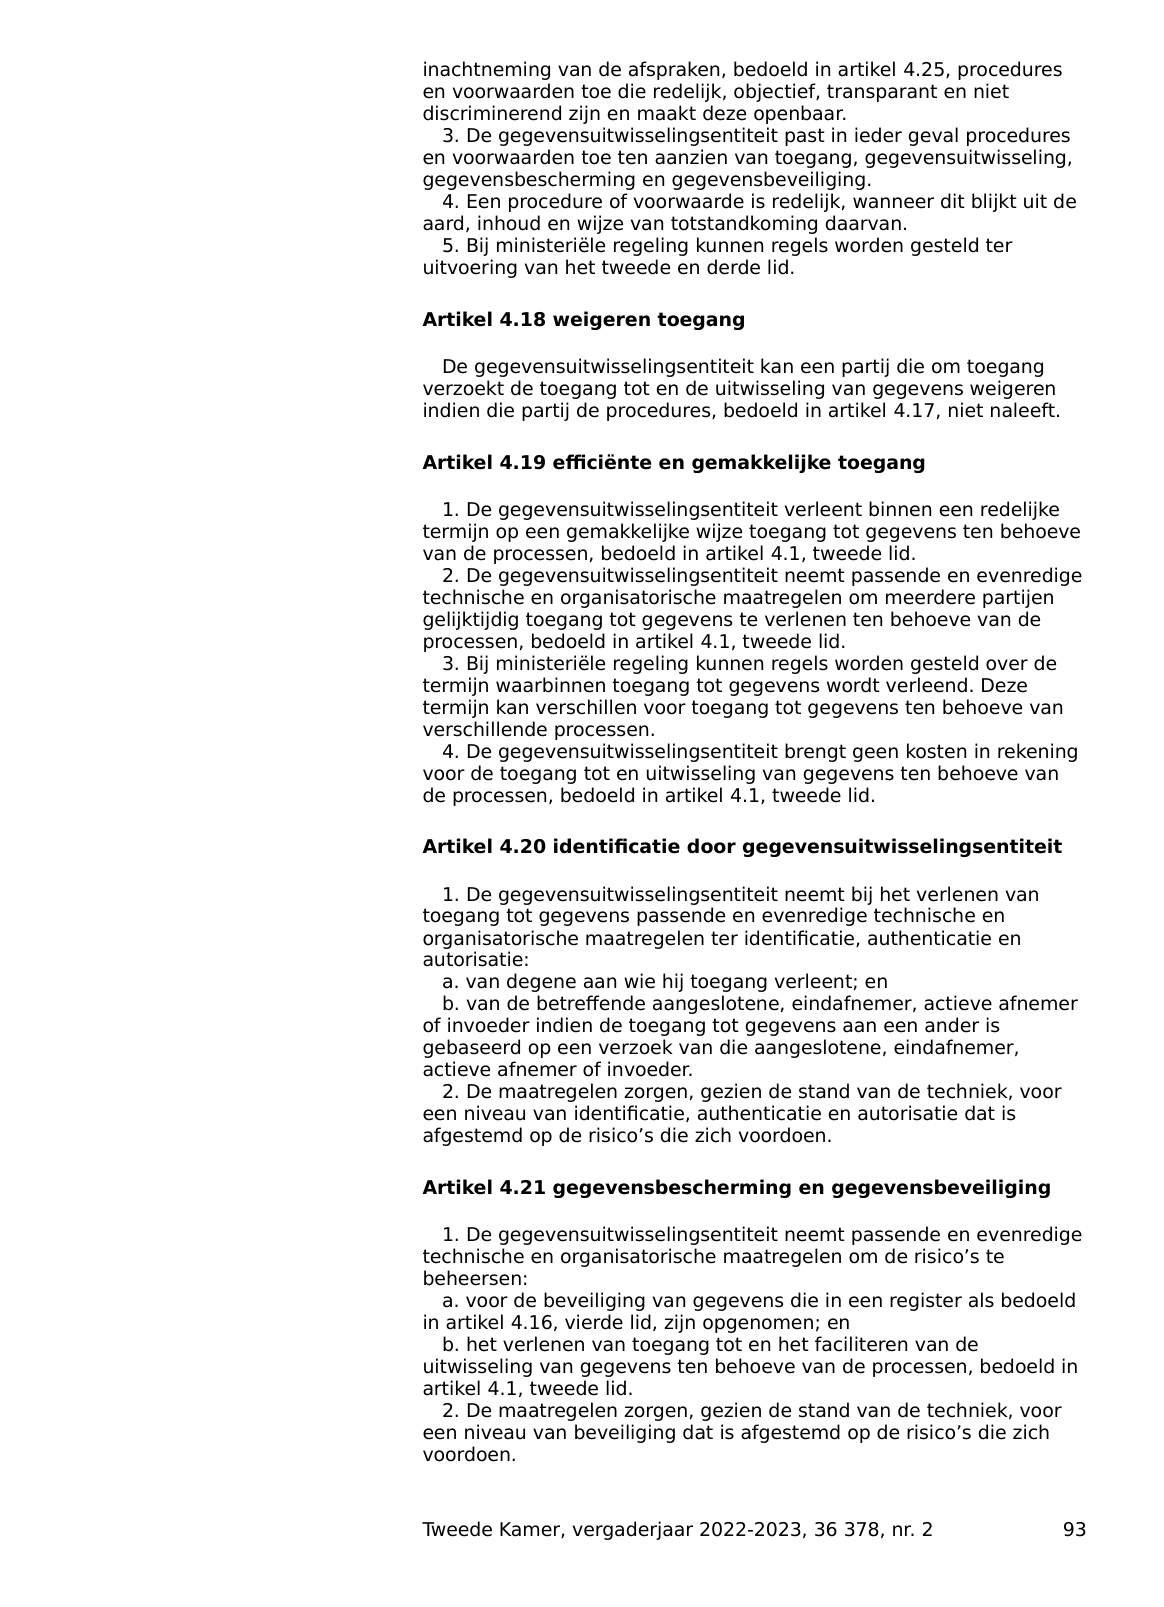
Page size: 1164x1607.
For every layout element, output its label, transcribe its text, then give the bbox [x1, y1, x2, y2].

text inachtneming van de afspraken, bedoeld in artikel 4.25, procedures en voorwaarden toe die redelijk, objectief, transparant en niet discriminerend zijn en maakt deze openbaar. [422, 59, 1087, 125]
text De gegevensuitwisselingsentiteit kan een partij die om toegang verzoekt de toegang tot en de uitwisseling van gegevens weigeren indien die partij de procedures, bedoeld in artikel 4.17, niet naleeft. [422, 356, 1087, 422]
text 4. De gegevensuitwisselingsentiteit brengt geen kosten in rekening voor de toegang tot en uitwisseling van gegevens ten behoeve van de processen, bedoeld in artikel 4.1, tweede lid. [422, 741, 1087, 806]
text 2. De maatregelen zorgen, gezien de stand van de techniek, voor een niveau van beveiliging dat is afgestemd op de risico’s die zich voordoen. [422, 1400, 1087, 1466]
text 3. De gegevensuitwisselingsentiteit past in ieder geval procedures en voorwaarden toe ten aanzien van toegang, gegevensuitwisseling, gegevensbescherming en gegevensbeveiliging. [422, 125, 1087, 191]
subtitle Artikel 4.18 weigeren toegang [422, 309, 1087, 331]
text 1. De gegevensuitwisselingsentiteit neemt passende en evenredige technische en organisatorische maatregelen om de risico’s te beheersen: [422, 1224, 1087, 1290]
text b. van de betreffende aangeslotene, eindafnemer, actieve afnemer of invoeder indien de toegang tot gegevens aan een ander is gebaseerd op een verzoek van die aangeslotene, eindafnemer, actieve afnemer of invoeder. [422, 993, 1087, 1081]
text a. voor de beveiliging van gegevens die in een register als bedoeld in artikel 4.16, vierde lid, zijn opgenomen; en [422, 1290, 1087, 1334]
text 1. De gegevensuitwisselingsentiteit verleent binnen een redelijke termijn op een gemakkelijke wijze toegang tot gegevens ten behoeve van de processen, bedoeld in artikel 4.1, tweede lid. [422, 499, 1087, 565]
subtitle Artikel 4.21 gegevensbescherming en gegevensbeveiliging [422, 1177, 1087, 1199]
text 5. Bij ministeriële regeling kunnen regels worden gesteld ter uitvoering van het tweede en derde lid. [422, 235, 1087, 279]
text 1. De gegevensuitwisselingsentiteit neemt bij het verlenen van toegang tot gegevens passende en evenredige technische en organisatorische maatregelen ter identificatie, authenticatie en autorisatie: [422, 883, 1087, 971]
text 2. De maatregelen zorgen, gezien de stand van de techniek, voor een niveau van identificatie, authenticatie en autorisatie dat is afgestemd op de risico’s die zich voordoen. [422, 1081, 1087, 1147]
text 3. Bij ministeriële regeling kunnen regels worden gesteld over de termijn waarbinnen toegang tot gegevens wordt verleend. Deze termijn kan verschillen voor toegang tot gegevens ten behoeve van verschillende processen. [422, 653, 1087, 741]
text 2. De gegevensuitwisselingsentiteit neemt passende en evenredige technische en organisatorische maatregelen om meerdere partijen gelijktijdig toegang tot gegevens te verlenen ten behoeve van de processen, bedoeld in artikel 4.1, tweede lid. [422, 565, 1087, 653]
text 4. Een procedure of voorwaarde is redelijk, wanneer dit blijkt uit de aard, inhoud en wijze van totstandkoming daarvan. [422, 191, 1087, 235]
text b. het verlenen van toegang tot en het faciliteren van de uitwisseling van gegevens ten behoeve van de processen, bedoeld in artikel 4.1, tweede lid. [422, 1334, 1087, 1400]
subtitle Artikel 4.20 identificatie door gegevensuitwisselingsentiteit [422, 836, 1087, 858]
subtitle Artikel 4.19 efficiënte en gemakkelijke toegang [422, 452, 1087, 474]
text a. van degene aan wie hij toegang verleent; en [422, 971, 1087, 993]
